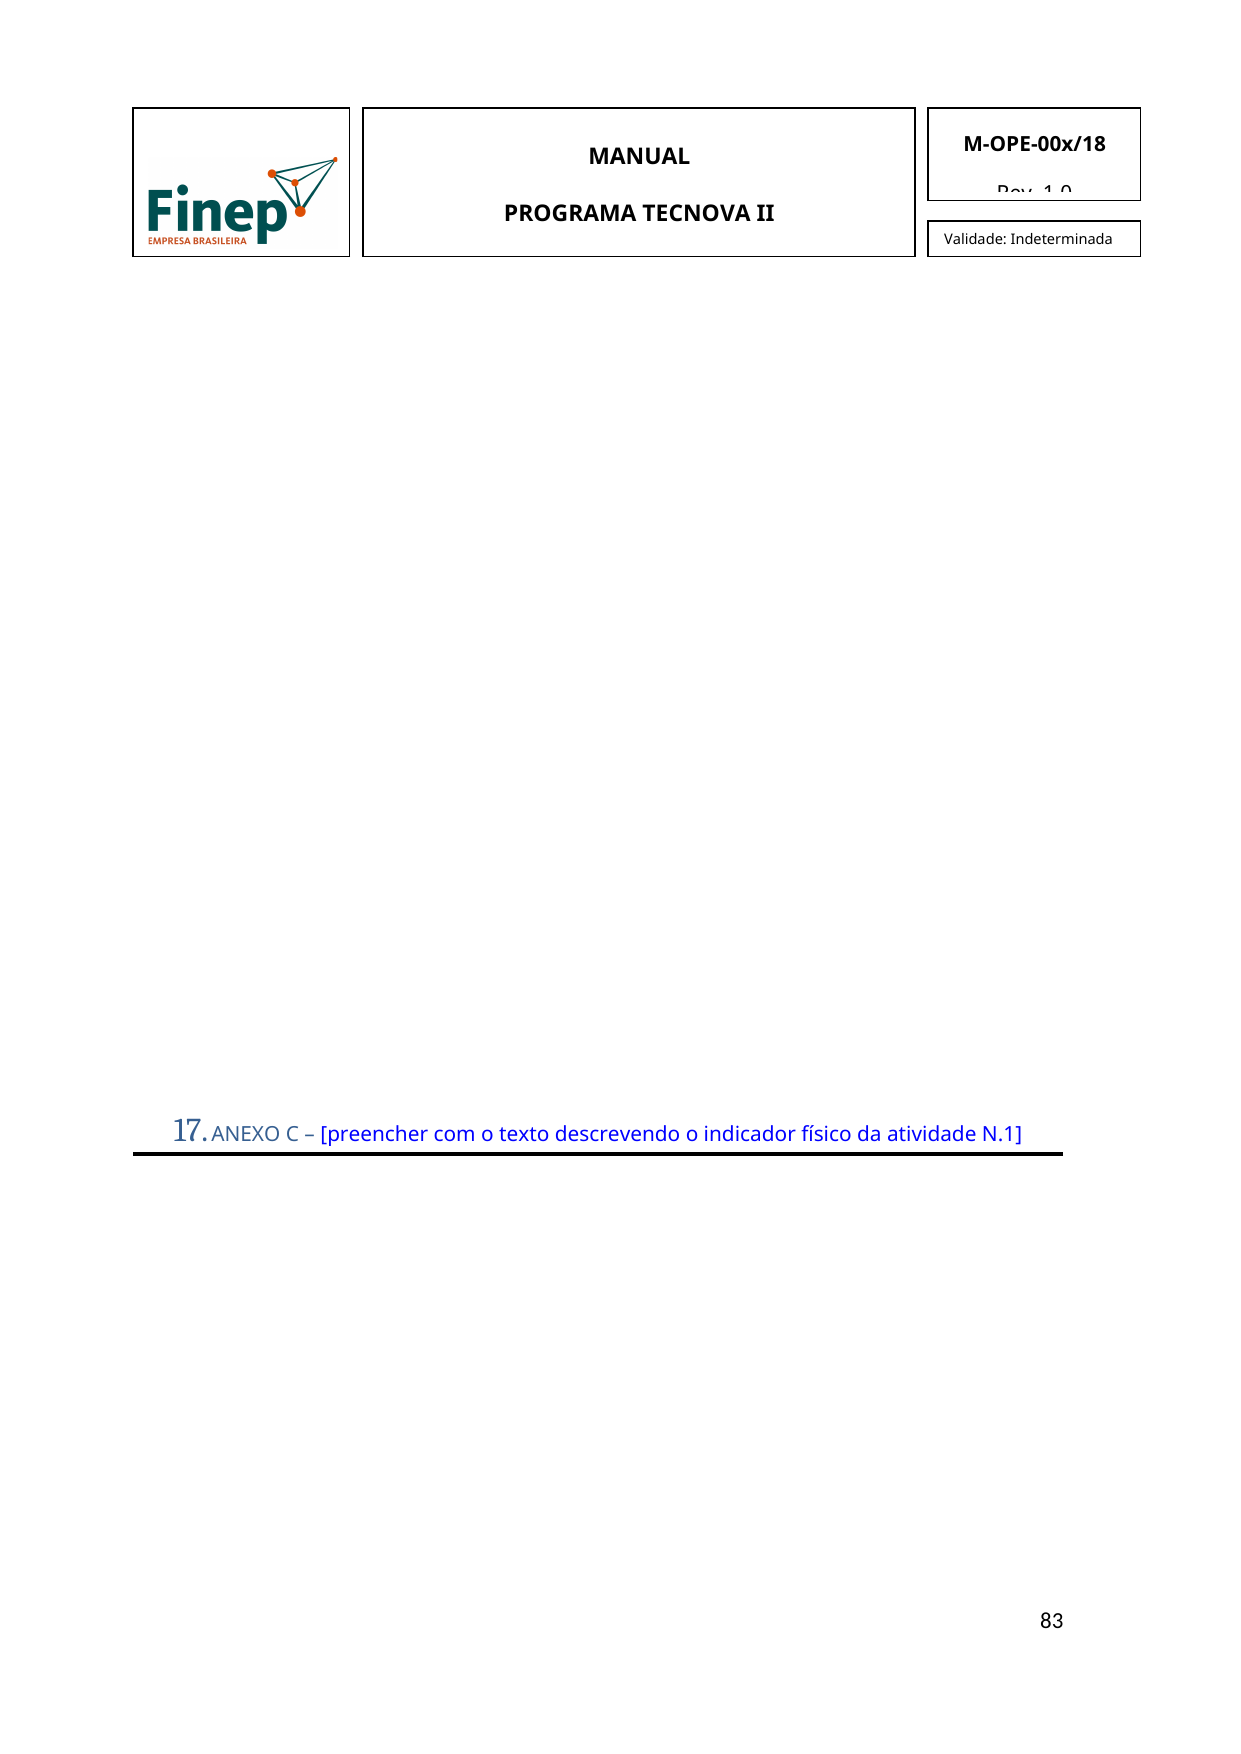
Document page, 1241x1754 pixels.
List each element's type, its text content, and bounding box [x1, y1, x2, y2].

list ANEXO C – [preencher com o texto descrevendo o indicador físico da atividade N.1] [133, 1111, 1063, 1152]
